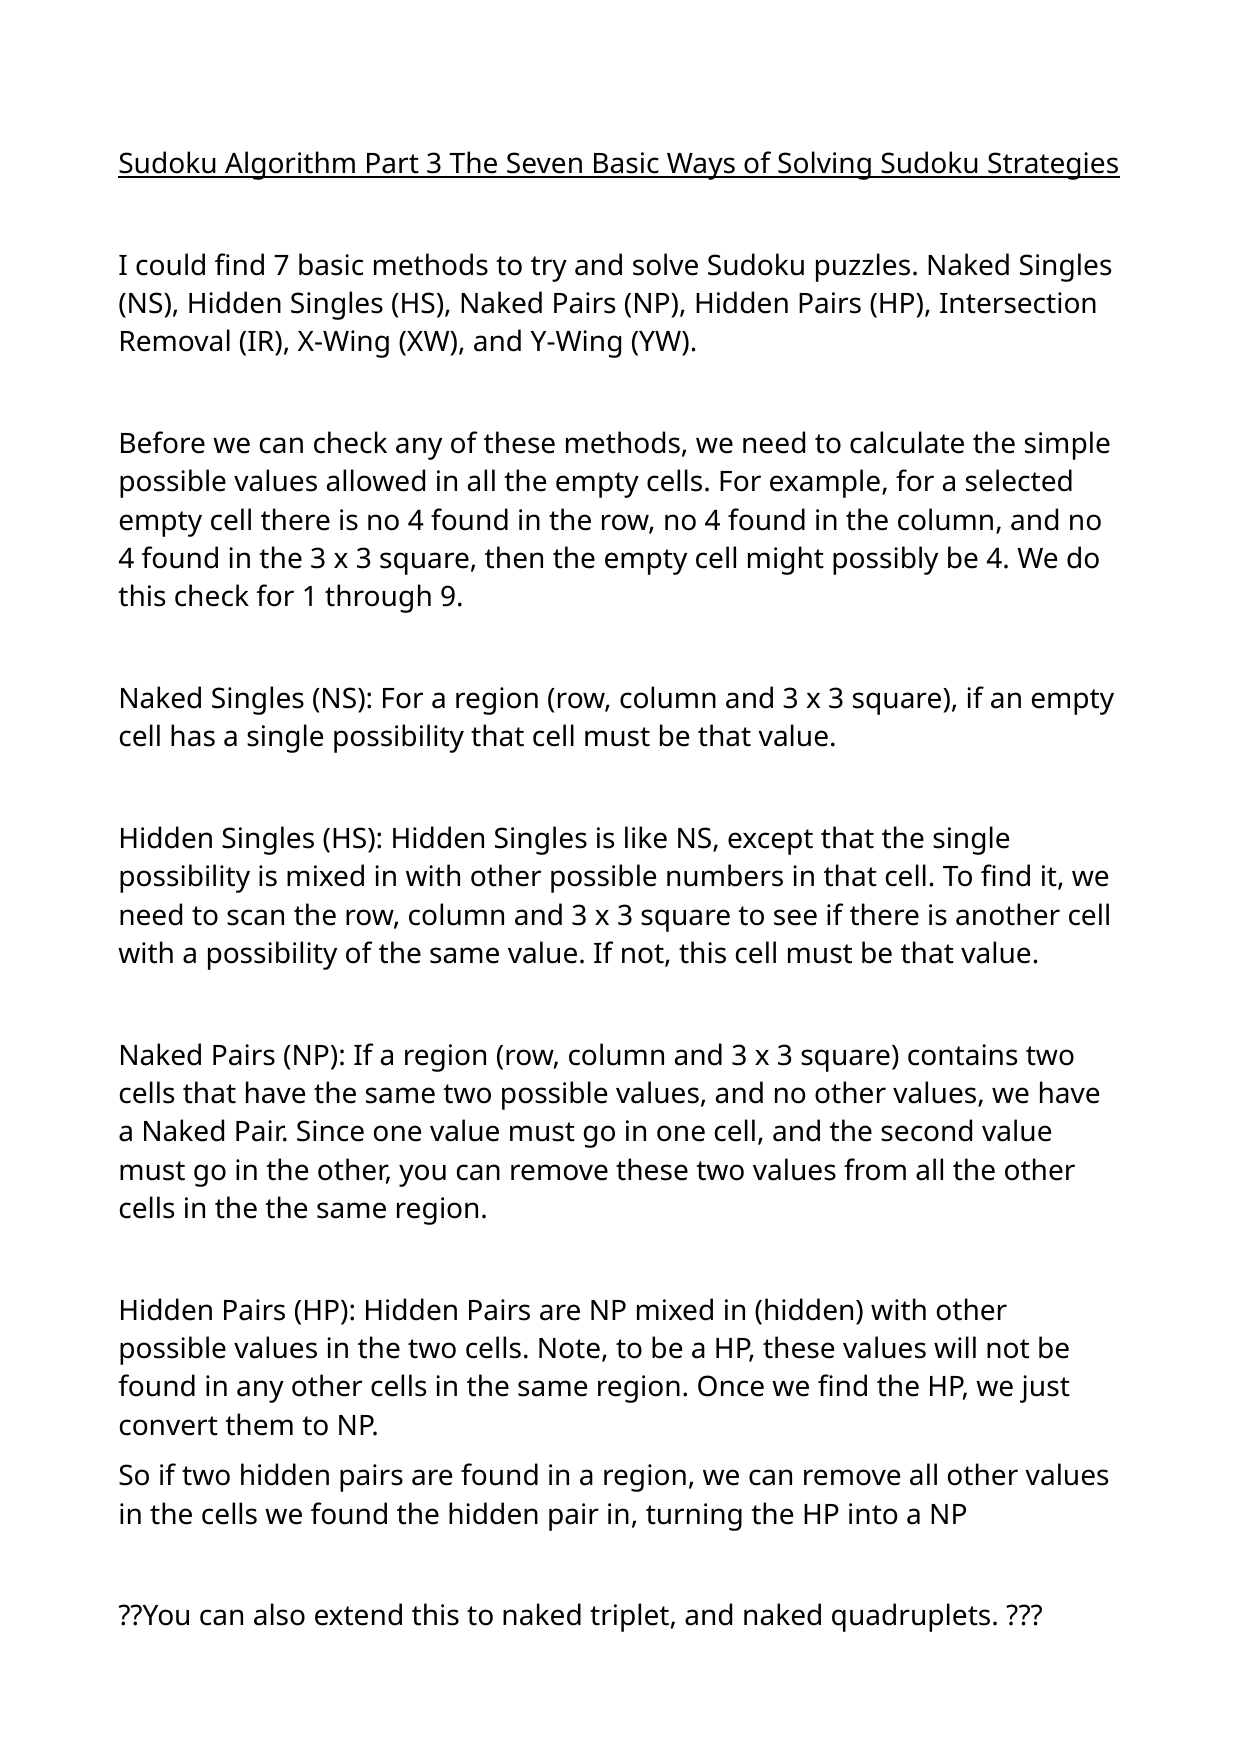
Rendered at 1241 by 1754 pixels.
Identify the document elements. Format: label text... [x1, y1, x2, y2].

subtitle Sudoku Algorithm Part 3 The Seven Basic Ways of Solving Sudoku Strategies [118, 143, 1122, 181]
text Before we can check any of these methods, we need to calculate the simple possible values allowed in all the empty cells. For example, for a selected empty cell there is no 4 found in the row, no 4 found in the column, and no 4 found in the 3 x 3 square, then the empty cell might possibly be 4. We do this check for 1 through 9. [118, 423, 1122, 615]
text So if two hidden pairs are found in a region, we can remove all other values in the cells we found the hidden pair in, turning the HP into a NP [118, 1456, 1122, 1532]
text I could find 7 basic methods to try and solve Sudoku puzzles. Naked Singles (NS), Hidden Singles (HS), Naked Pairs (NP), Hidden Pairs (HP), Intersection Removal (IR), X-Wing (XW), and Y-Wing (YW). [118, 245, 1122, 360]
text Hidden Singles (HS): Hidden Singles is like NS, except that the single possibility is mixed in with other possible numbers in that cell. To find it, we need to scan the row, column and 3 x 3 square to see if there is another cell with a possibility of the same value. If not, this cell must be that value. [118, 818, 1122, 971]
text Hidden Pairs (HP): Hidden Pairs are NP mixed in (hidden) with other possible values in the two cells. Note, to be a HP, these values will not be found in any other cells in the same region. Once we find the HP, we just convert them to NP. [118, 1290, 1122, 1443]
text ??You can also extend this to naked triplet, and naked quadruplets. ??? [118, 1596, 1122, 1634]
text Naked Singles (NS): For a region (row, column and 3 x 3 square), if an empty cell has a single possibility that cell must be that value. [118, 678, 1122, 755]
text Naked Pairs (NP): If a region (row, column and 3 x 3 square) contains two cells that have the same two possible values, and no other values, we have a Naked Pair. Since one value must go in one cell, and the second value must go in the other, you can remove these two values from all the other cells in the the same region. [118, 1035, 1122, 1226]
